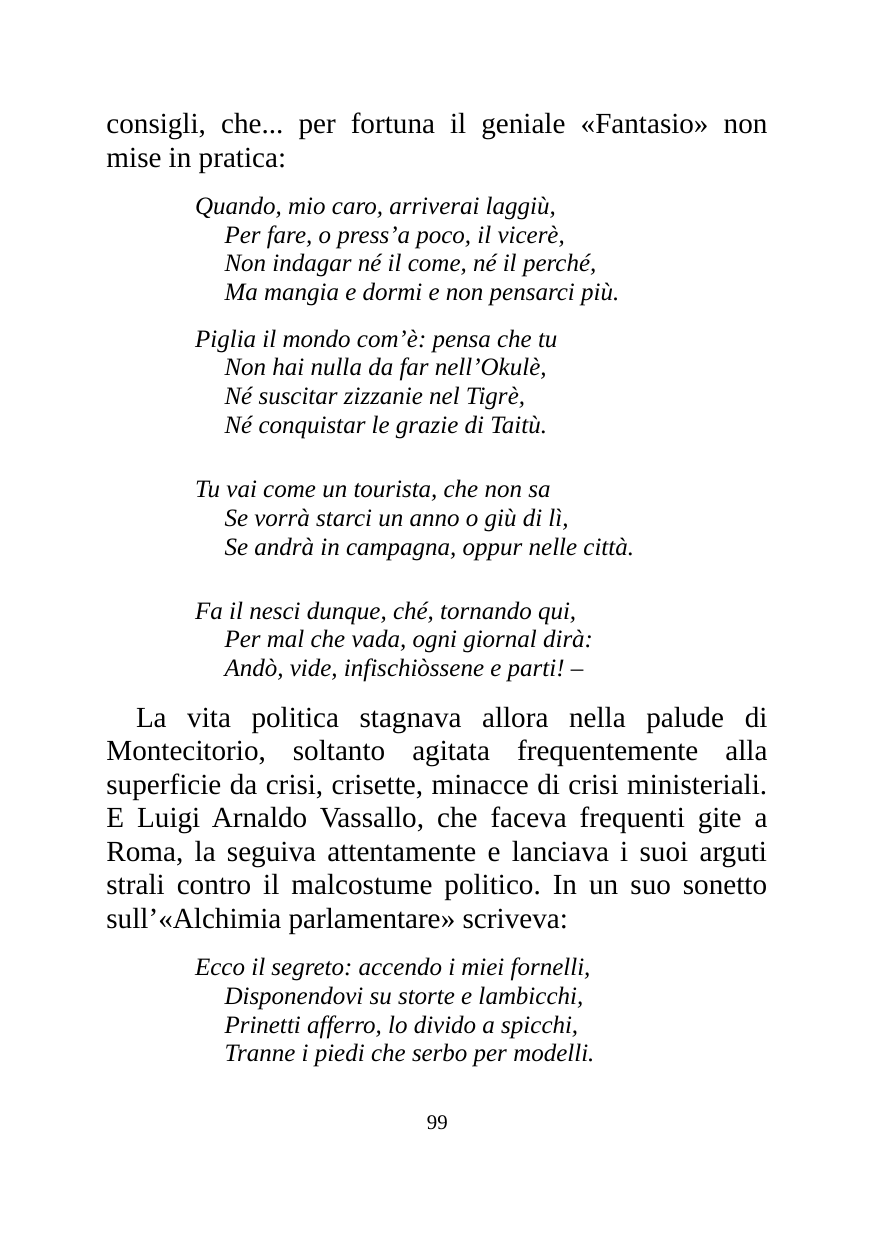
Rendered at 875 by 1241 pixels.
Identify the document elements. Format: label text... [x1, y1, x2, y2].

text Piglia il mondo com’è: pensa che tu Non hai nulla da far nell’Okulè, Né suscitar zizzanie nel Tigrè, Né conquistar le grazie di Taitù. [195, 324, 768, 439]
text Ecco il segreto: accendo i miei fornelli, Disponendovi su storte e lambicchi, Prinetti afferro, lo divido a spicchi, Tranne i piedi che serbo per modelli. [195, 952, 768, 1067]
text Fa il nesci dunque, ché, tornando qui, Per mal che vada, ogni giornal dirà: Andò, vide, infischiòssene e parti! – [195, 596, 768, 682]
text La vita politica stagnava allora nella palude di Montecitorio, soltanto agitata frequentemente alla superficie da crisi, crisette, minacce di crisi ministeriali. E Luigi Arnaldo Vassallo, che faceva frequenti gite a Roma, la seguiva attentamente e lanciava i suoi arguti strali contro il malcostume politico. In un suo sonetto sull’«Alchimia parlamentare» scriveva: [106, 700, 768, 934]
text consigli, che... per fortuna il geniale «Fantasio» non mise in pratica: [106, 106, 768, 173]
text Tu vai come un tourista, che non sa Se vorrà starci un anno o giù di lì, Se andrà in campagna, oppur nelle città. [195, 474, 768, 560]
text Quando, mio caro, arriverai laggiù, Per fare, o press’a poco, il vicerè, Non indagar né il come, né il perché, Ma mangia e dormi e non pensarci più. [195, 191, 768, 306]
